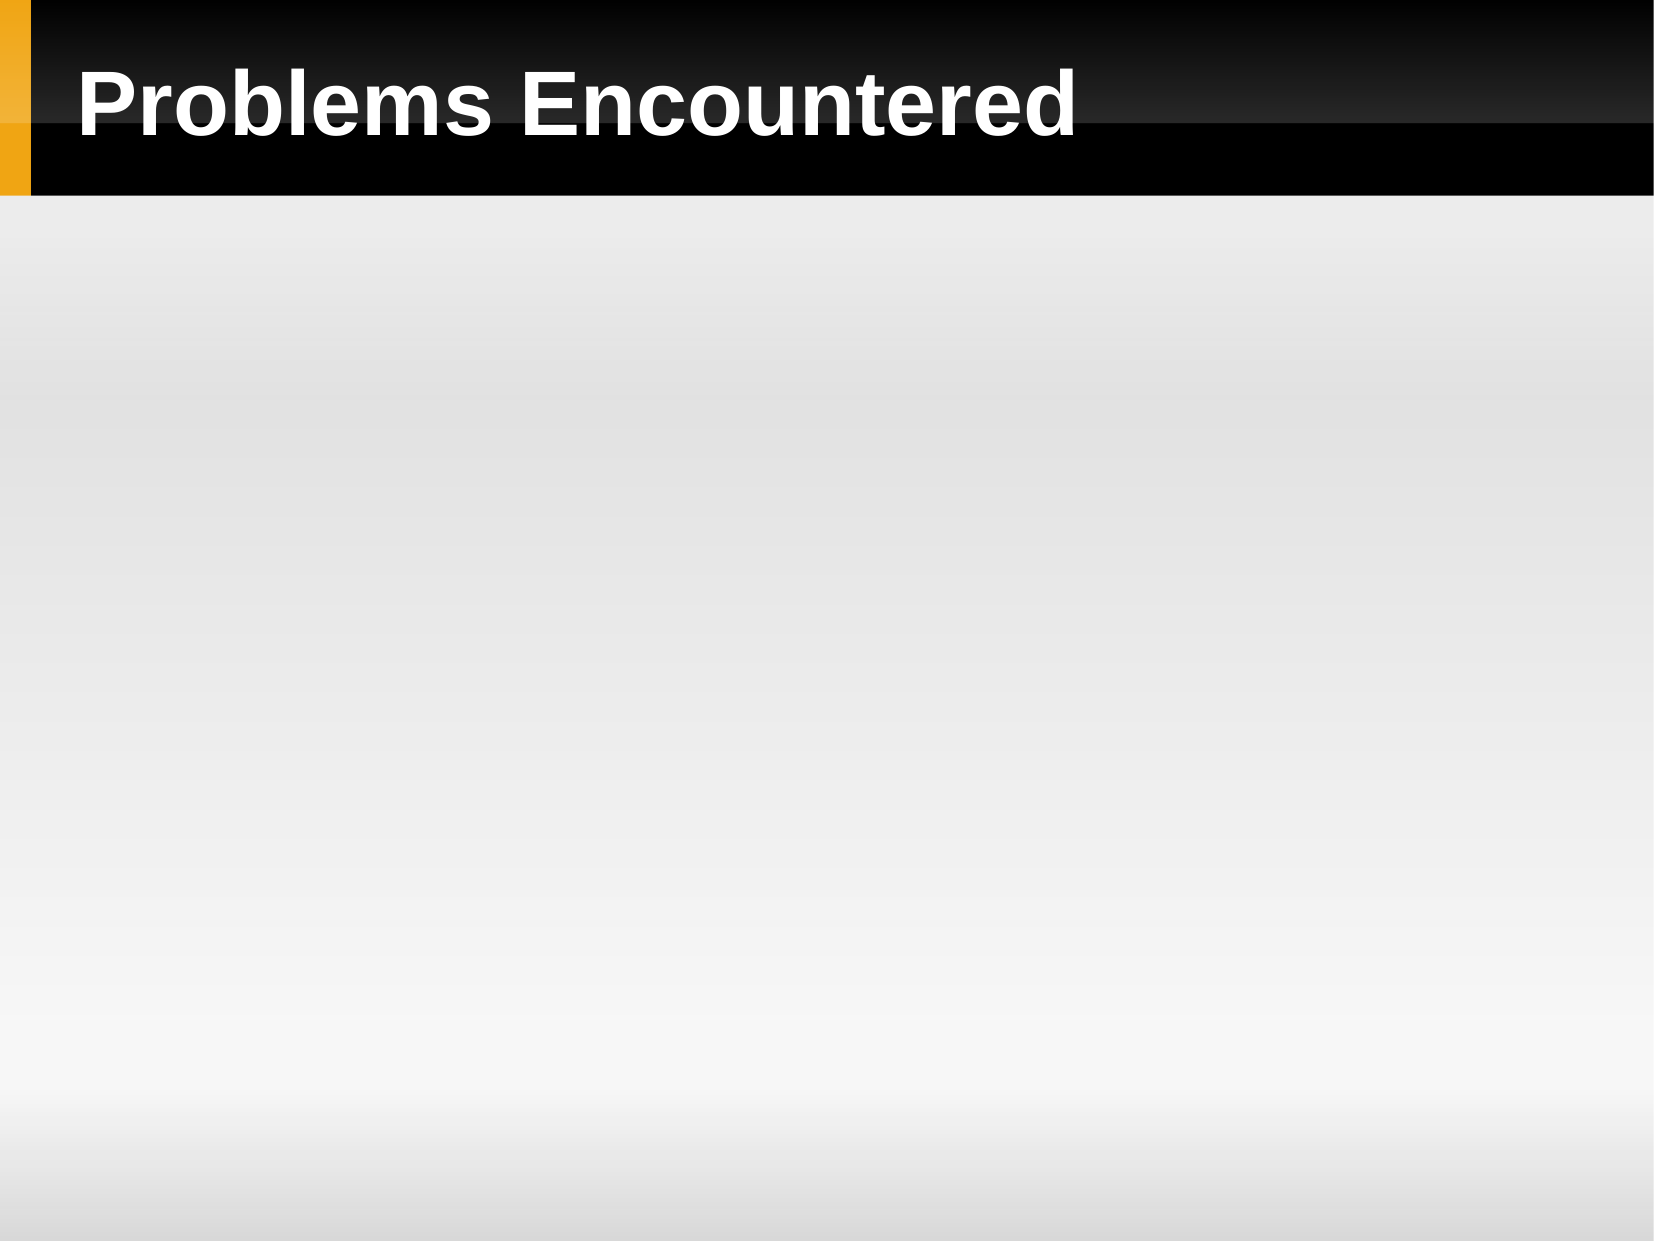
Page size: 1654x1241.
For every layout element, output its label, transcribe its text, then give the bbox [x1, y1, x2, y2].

picture [0, 0, 1654, 1241]
title Problems Encountered [76, 0, 1565, 208]
